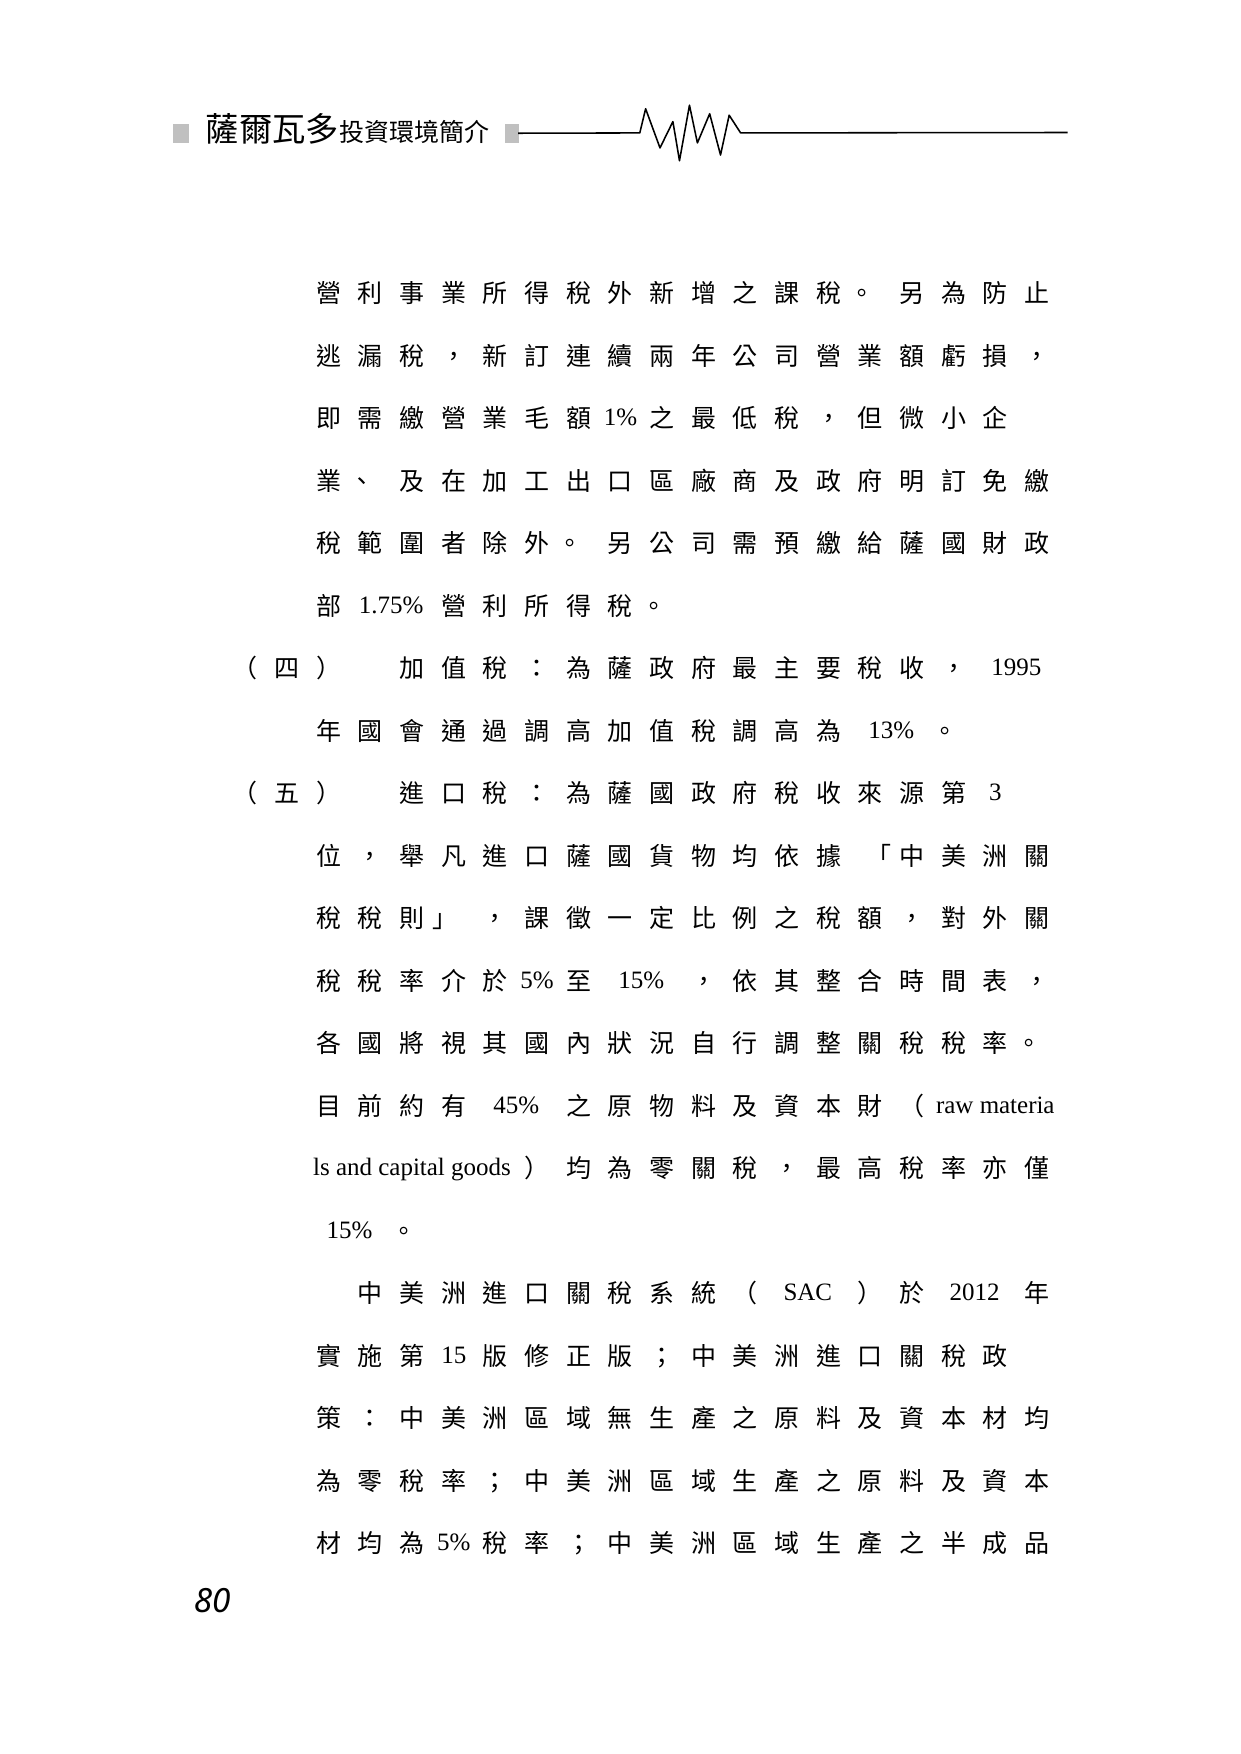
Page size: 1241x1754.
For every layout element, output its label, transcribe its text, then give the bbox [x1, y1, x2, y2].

text 中美洲進口關稅系統（SAC）於2012年實施第15版修正版；中美洲進口關稅政策：中美洲區域無生產之原料及資本材均為零稅率；中美洲區域生產之原料及資本材均為5%稅率；中美洲區域生產之半成品 [281, 1250, 1058, 1563]
text （五） 進口稅：為薩國政府稅收來源第3位，舉凡進口薩國貨物均依據「中美洲關稅稅則」，課徵一定比例之稅額，對外關稅稅率介於5%至15%，依其整合時間表，各國將視其國內狀況自行調整關稅稅率。目前約有45%之原物料及資本財（raw materials and capital goods）均為零關稅，最高稅率亦僅15%。 [207, 750, 1058, 1250]
text （四） 加值稅：為薩政府最主要稅收，1995年國會通過調高加值稅調高為13%。 [207, 625, 1058, 750]
text 營利事業所得稅外新增之課稅。另為防止逃漏稅，新訂連續兩年公司營業額虧損，即需繳營業毛額1%之最低稅，但微小企業、及在加工出口區廠商及政府明訂免繳稅範圍者除外。另公司需預繳給薩國財政部1.75%營利所得稅。 [281, 250, 1058, 625]
